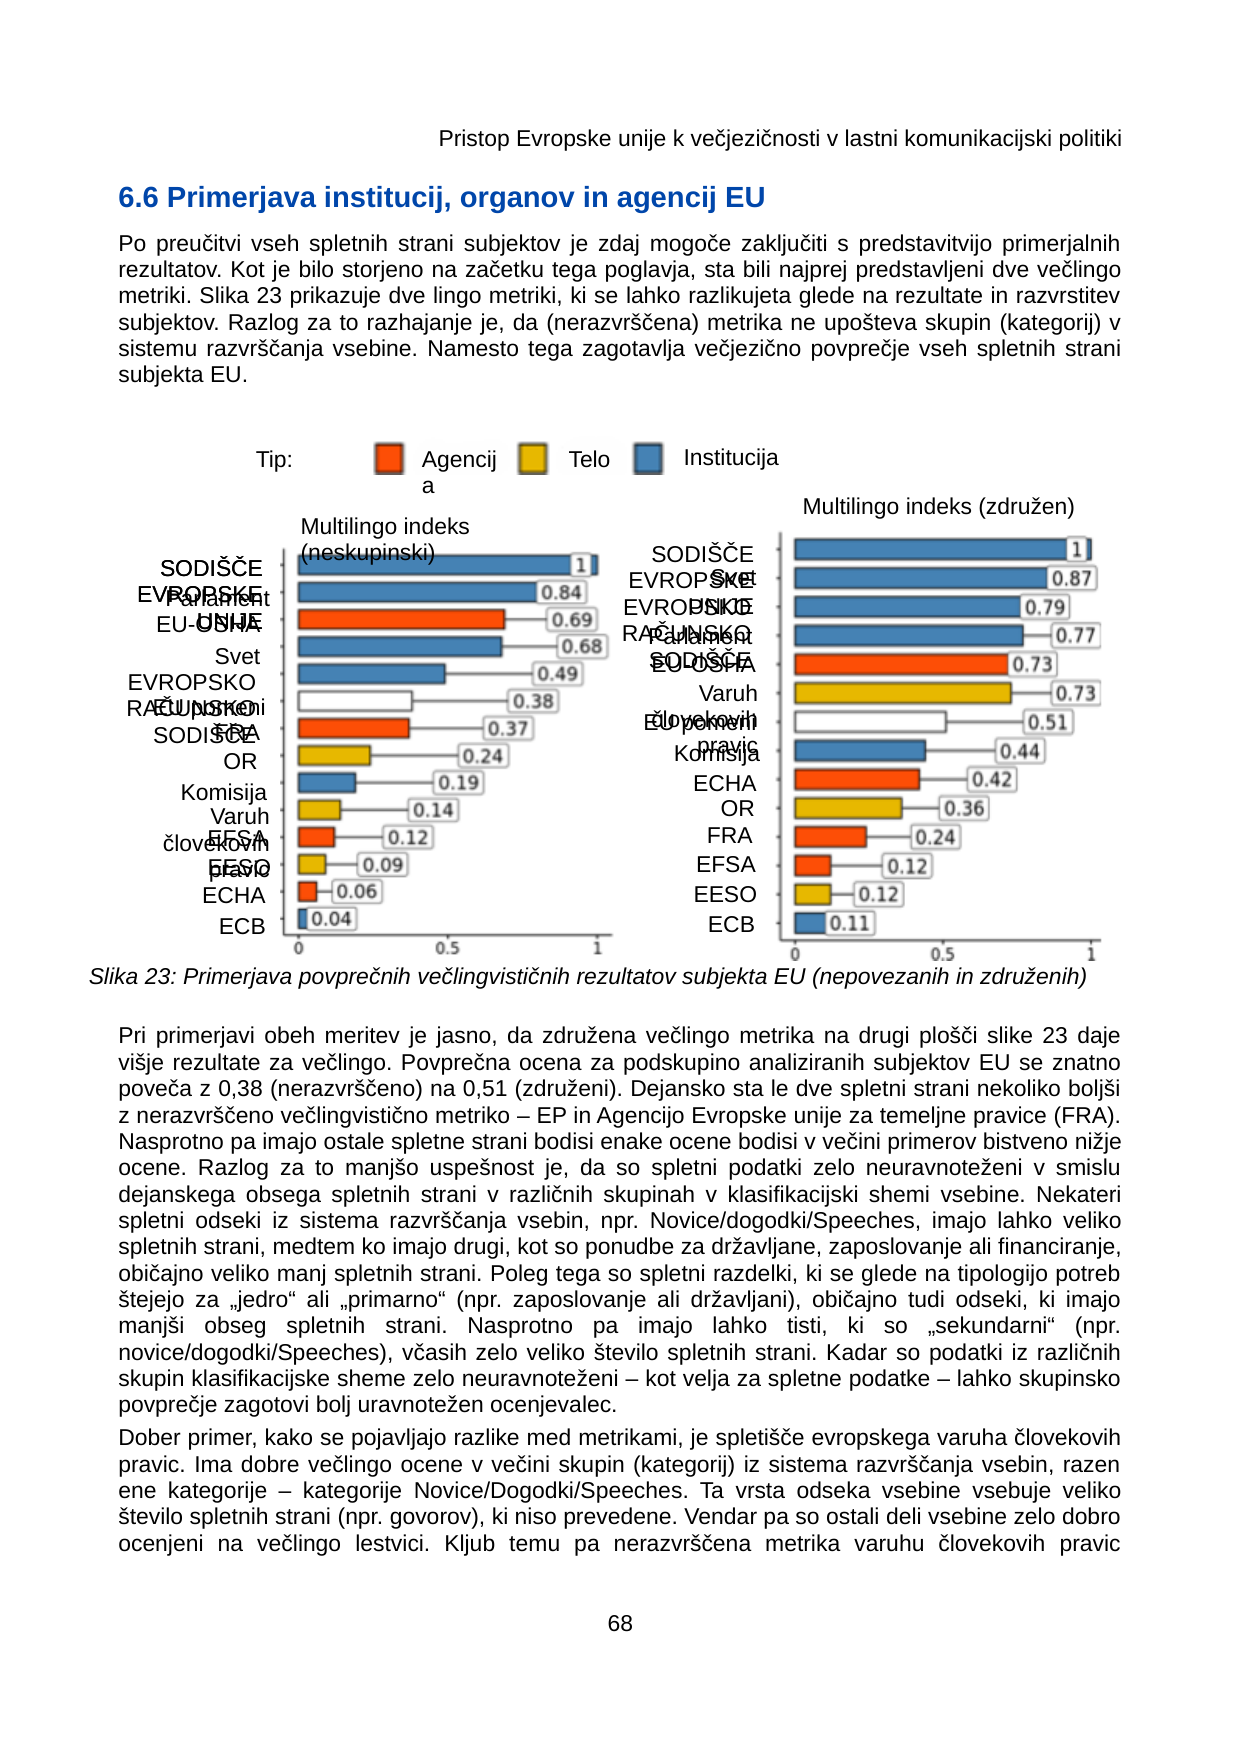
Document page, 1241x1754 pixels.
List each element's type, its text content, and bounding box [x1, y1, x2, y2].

picture [280, 546, 628, 964]
text Dober primer, kako se pojavljajo razlike med metrikami, je spletišče evropskega varuha človekovih pravic. Ima dobre večlingo ocene v večini skupin (kategorij) iz sistema razvrščanja vsebin, razen ene kategorije – kategorije Novice/Dogodki/Speeches. Ta vrsta odseka vsebine vsebuje veliko število spletnih strani (npr. govorov), ki niso prevedene. Vendar pa so ostali deli vsebine zelo dobro ocenjeni na večlingo lestvici. Kljub temu pa nerazvrščena metrika varuhu človekovih pravic [118, 1424, 1122, 1556]
subtitle 6.6 Primerjava institucij, organov in agencij EU [118, 180, 1122, 214]
picture [372, 436, 671, 475]
text Pri primerjavi obeh meritev je jasno, da združena večlingo metrika na drugi plošči slike 23 daje višje rezultate za večlingo. Povprečna ocena za podskupino analiziranih subjektov EU se znatno poveča z 0,38 (nerazvrščeno) na 0,51 (združeni). Dejansko sta le dve spletni strani nekoliko boljši z nerazvrščeno večlingvistično metriko – EP in Agencijo Evropske unije za temeljne pravice (FRA). Nasprotno pa imajo ostale spletne strani bodisi enake ocene bodisi v večini primerov bistveno nižje ocene. Razlog za to manjšo uspešnost je, da so spletni podatki zelo neuravnoteženi v smislu dejanskega obsega spletnih strani v različnih skupinah v klasifikacijski shemi vsebine. Nekateri spletni odseki iz sistema razvrščanja vsebin, npr. Novice/dogodki/Speeches, imajo lahko veliko spletnih strani, medtem ko imajo drugi, kot so ponudbe za državljane, zaposlovanje ali financiranje, običajno veliko manj spletnih strani. Poleg tega so spletni razdelki, ki se glede na tipologijo potreb štejejo za „jedro“ ali „primarno“ (npr. zaposlovanje ali državljani), običajno tudi odseki, ki imajo manjši obseg spletnih strani. Nasprotno pa imajo lahko tisti, ki so „sekundarni“ (npr. novice/dogodki/Speeches), včasih zelo veliko število spletnih strani. Kadar so podatki iz različnih skupin klasifikacijske sheme zelo neuravnoteženi – kot velja za spletne podatke – lahko skupinsko povprečje zagotovi bolj uravnotežen ocenjevalec. [118, 1022, 1122, 1418]
text Po preučitvi vseh spletnih strani subjektov je zdaj mogoče zaključiti s predstavitvijo primerjalnih rezultatov. Kot je bilo storjeno na začetku tega poglavja, sta bili najprej predstavljeni dve večlingo metriki. Slika 23 prikazuje dve lingo metriki, ki se lahko razlikujeta glede na rezultate in razvrstitev subjektov. Razlog za to razhajanje je, da (nerazvrščena) metrika ne upošteva skupin (kategorij) v sistemu razvrščanja vsebine. Namesto tega zagotavlja večjezično povprečje vseh spletnih strani subjekta EU. [118, 230, 1122, 388]
picture [775, 526, 1106, 961]
text Slika 23: Primerjava povprečnih večlingvističnih rezultatov subjekta EU (nepovezanih in združenih) [88, 449, 1119, 990]
